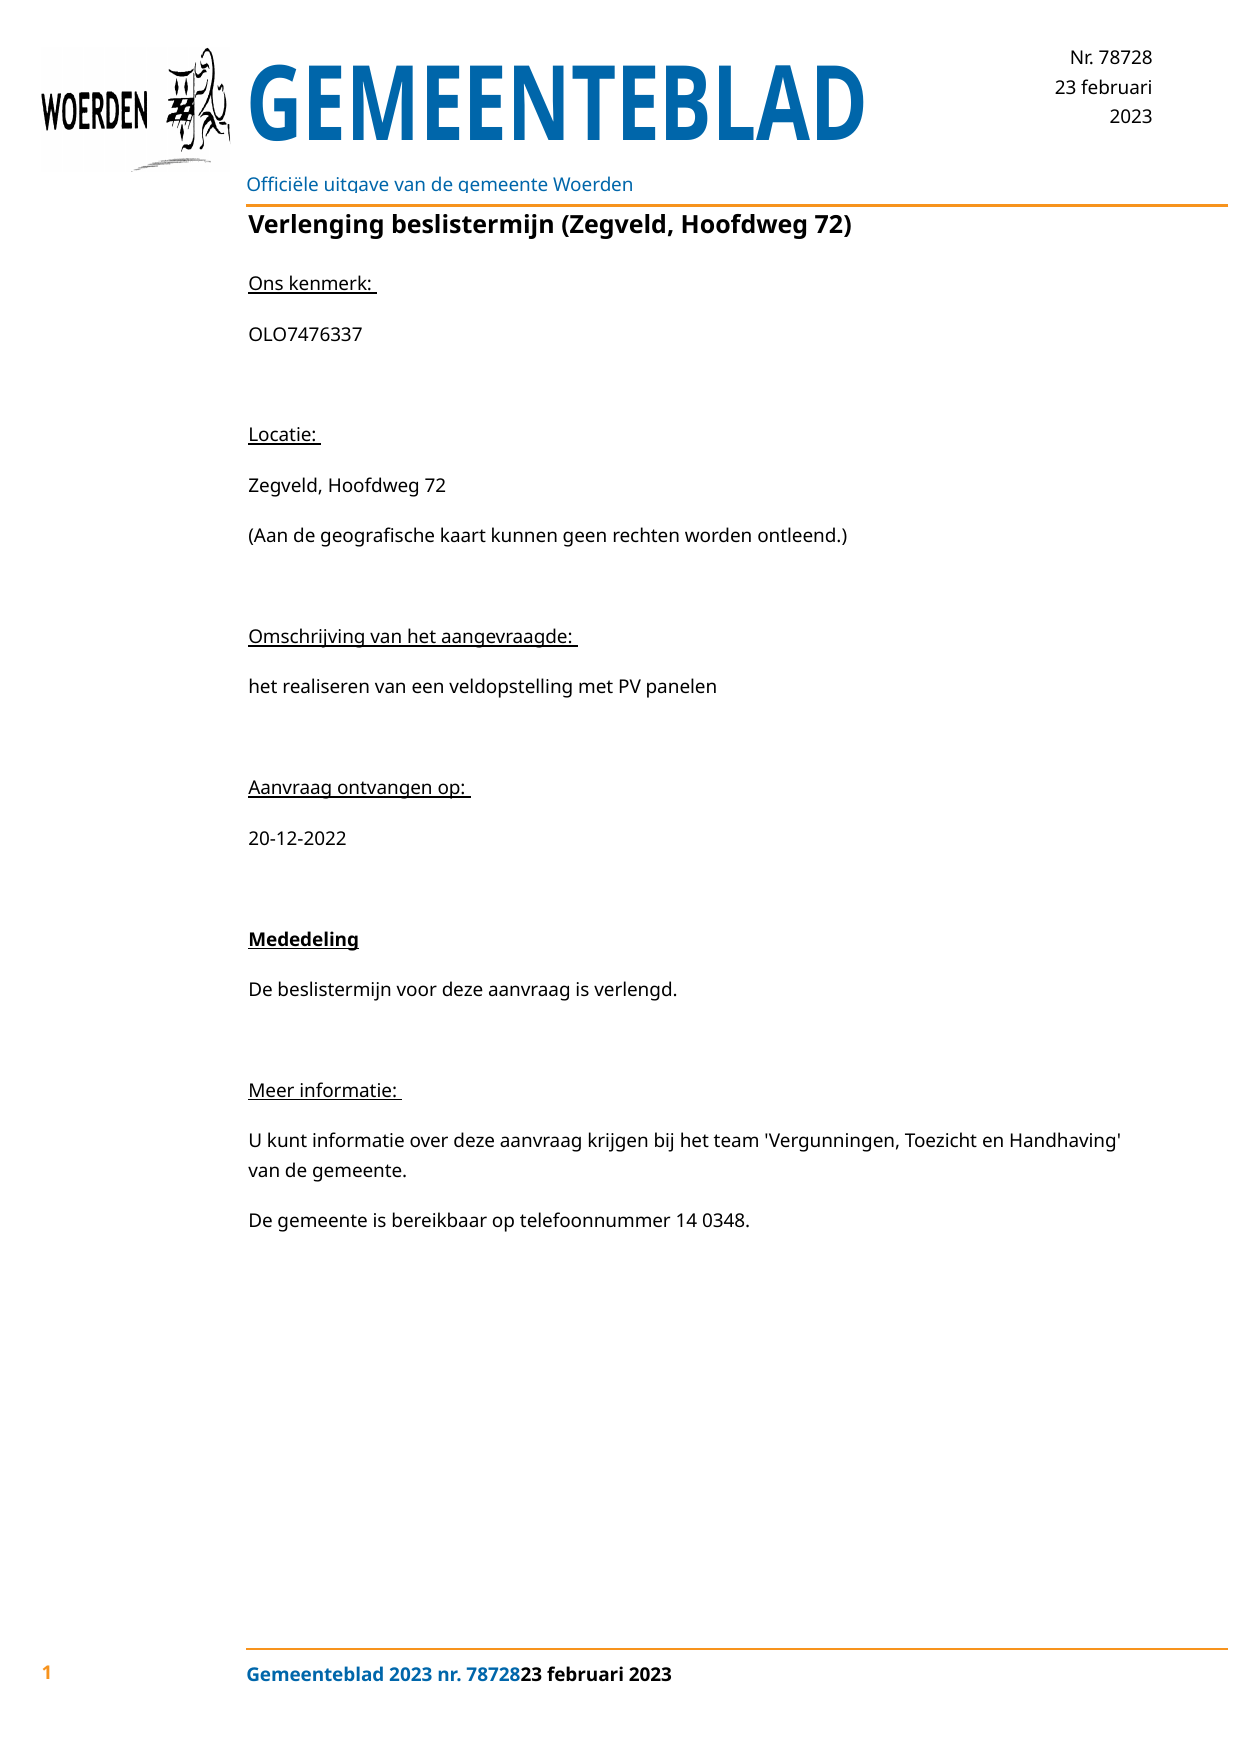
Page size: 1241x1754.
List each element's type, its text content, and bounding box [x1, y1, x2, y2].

text OLO7476337 [248, 321, 1152, 346]
text U kunt informatie over deze aanvraag krijgen bij het team 'Vergunningen, Toezicht en Handhaving' van de gemeente. [248, 1127, 1152, 1183]
text Meer informatie: [248, 1077, 1152, 1103]
text Mededeling [248, 926, 1152, 951]
text Zegveld, Hoofdweg 72 [248, 472, 1152, 498]
text 20-12-2022 [248, 825, 1152, 851]
text De gemeente is bereikbaar op telefoonnummer 14 0348. [248, 1207, 1152, 1233]
text het realiseren van een veldopstelling met PV panelen [248, 674, 1152, 699]
text Omschrijving van het aangevraagde: [248, 623, 1152, 649]
picture [41, 47, 231, 172]
text De beslistermijn voor deze aanvraag is verlengd. [248, 976, 1152, 1002]
text (Aan de geografische kaart kunnen geen rechten worden ontleend.) [248, 522, 1152, 548]
text Locatie: [248, 422, 1152, 447]
text Verlenging beslistermijn (Zegveld, Hoofdweg 72) [248, 207, 1152, 241]
text Ons kenmerk: [248, 270, 1152, 296]
text Aanvraag ontvangen op: [248, 774, 1152, 800]
